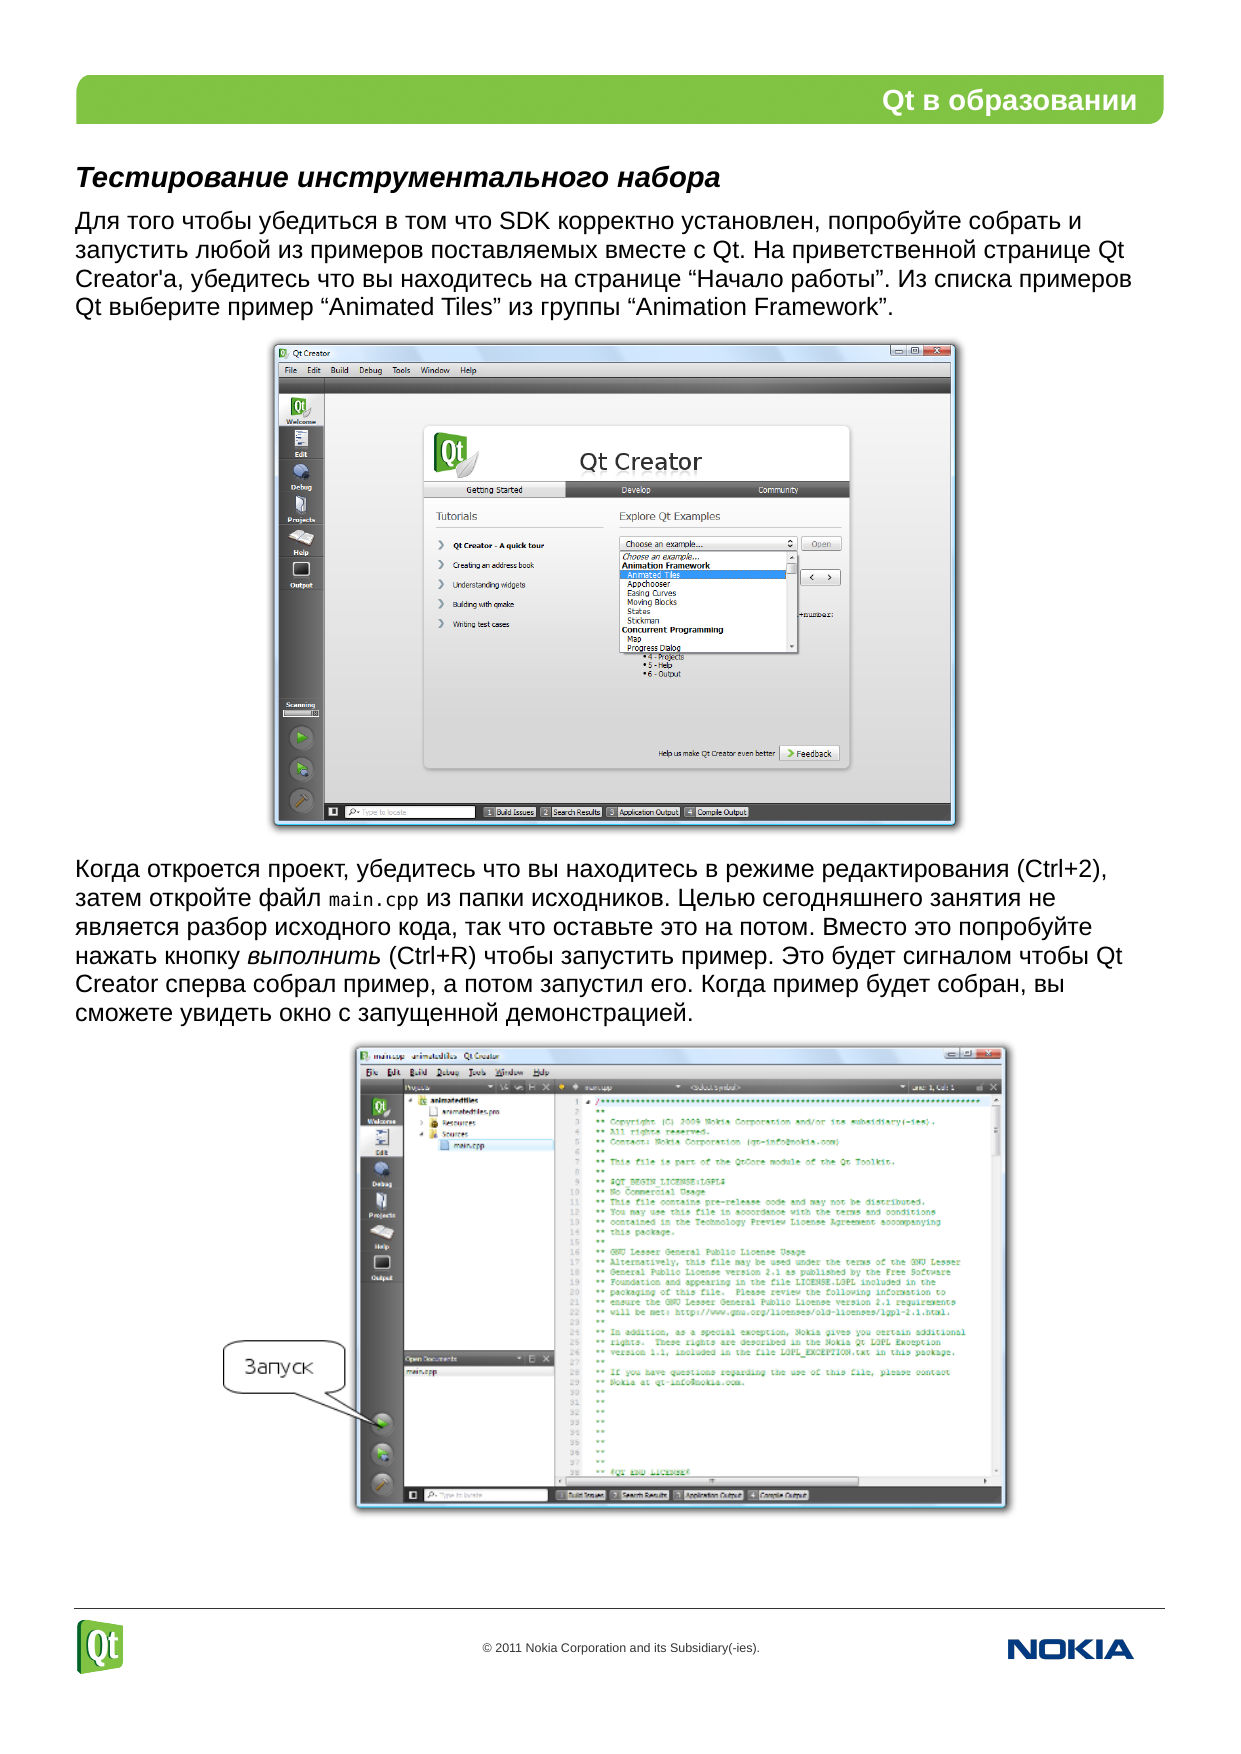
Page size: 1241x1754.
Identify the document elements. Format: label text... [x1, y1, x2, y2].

subtitle Тестирование инструментального набора [75, 160, 1165, 193]
text Когда откроется проект, убедитесь что вы находитесь в режиме редактирования (Ctrl+2), затем откройте файл main.cpp из папки исходников. Целью сегодняшнего занятия не является разбор исходного кода, так что оставьте это на потом. Вместо это попробуйте нажать кнопку выполнить (Ctrl+R) чтобы запустить пример. Это будет сигналом чтобы Qt Creator сперва собрал пример, а потом запустил его. Когда пример будет собран, вы сможете увидеть окно с запущенной демонстрацией. [75, 854, 1165, 1027]
picture [73, 1615, 127, 1679]
text Для того чтобы убедиться в том что SDK корректно установлен, попробуйте собрать и запустить любой из примеров поставляемых вместе с Qt. На приветственной странице Qt Creator'а, убедитесь что вы находитесь на странице “Начало работы”. Из списка примеров Qt выберите пример “Animated Tiles” из группы “Animation Framework”. [75, 206, 1165, 321]
picture [76, 75, 1164, 124]
picture [265, 333, 975, 842]
picture [223, 1039, 1018, 1519]
picture [978, 1610, 1164, 1688]
